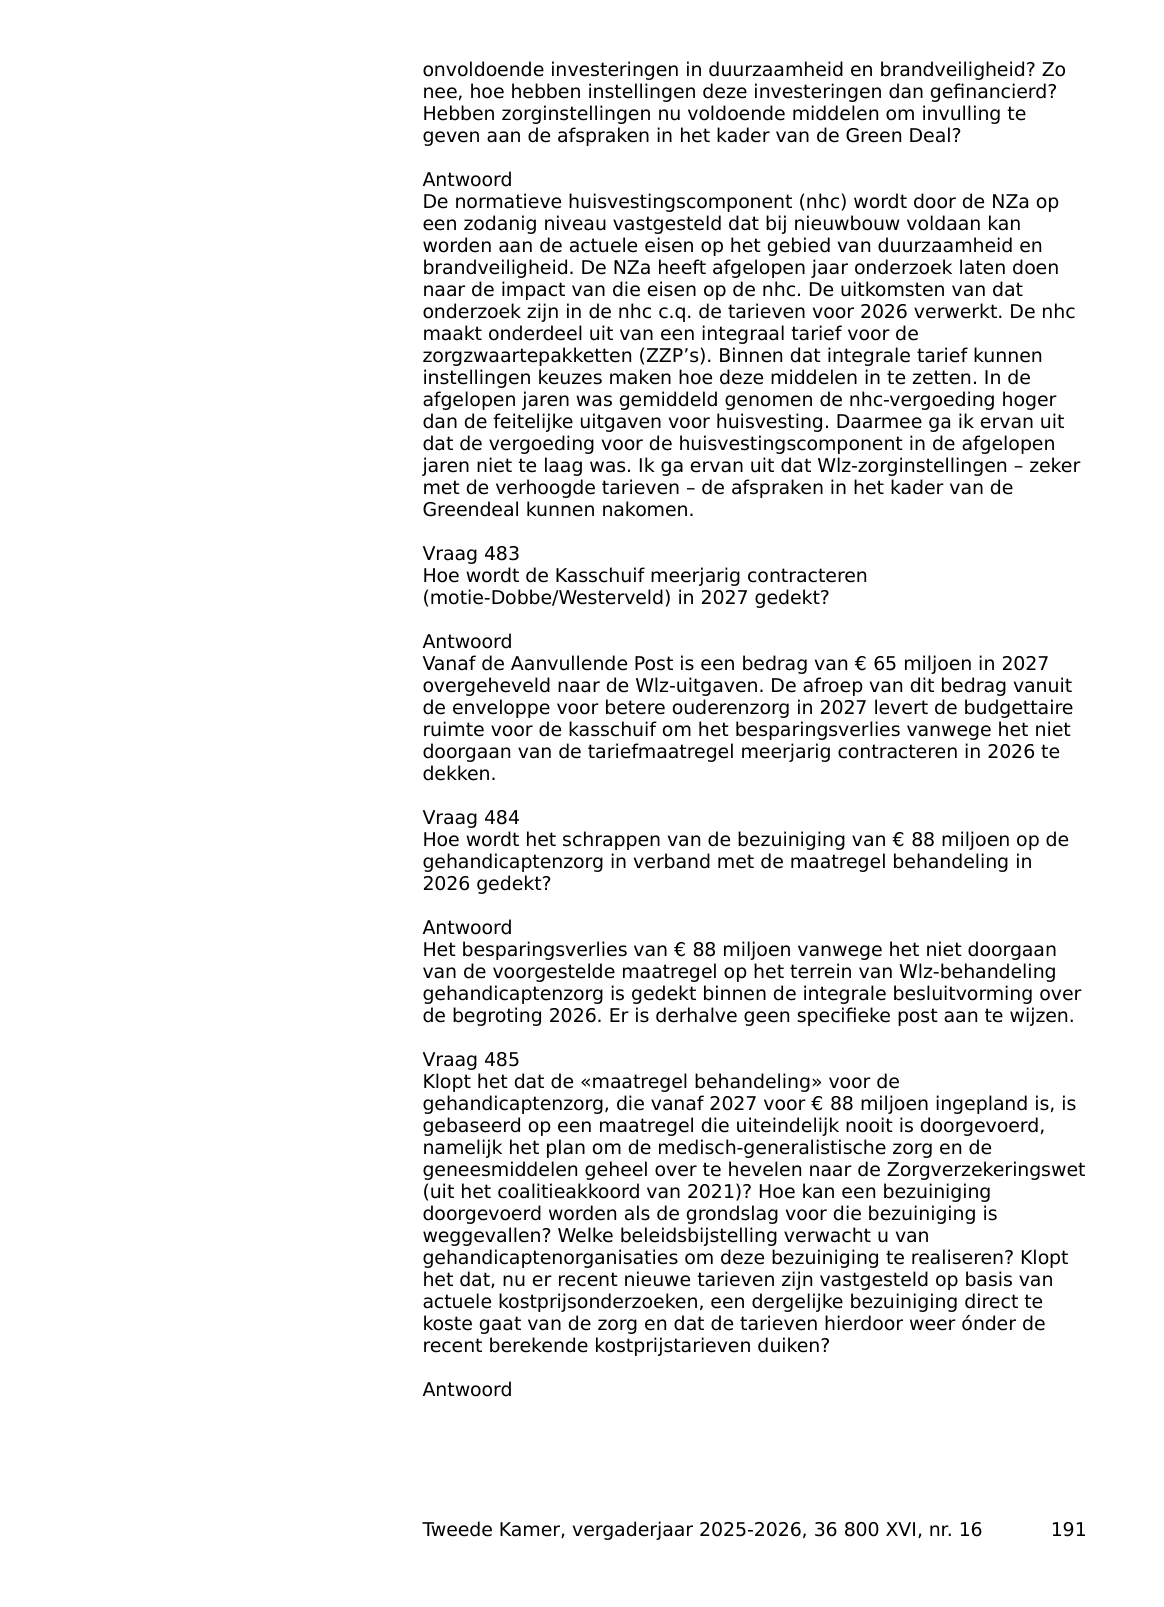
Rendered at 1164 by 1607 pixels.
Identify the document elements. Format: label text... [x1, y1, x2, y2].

text Vanaf de Aanvullende Post is een bedrag van € 65 miljoen in 2027 overgeheveld naar de Wlz-uitgaven. De afroep van dit bedrag vanuit de enveloppe voor betere ouderenzorg in 2027 levert de budgettaire ruimte voor de kasschuif om het besparingsverlies vanwege het niet doorgaan van de tariefmaatregel meerjarig contracteren in 2026 te dekken. [422, 653, 1087, 785]
text Antwoord [422, 169, 1087, 191]
text onvoldoende investeringen in duurzaamheid en brandveiligheid? Zo nee, hoe hebben instellingen deze investeringen dan gefinancierd? Hebben zorginstellingen nu voldoende middelen om invulling te geven aan de afspraken in het kader van de Green Deal? [422, 59, 1087, 147]
text Antwoord [422, 917, 1087, 939]
text Antwoord [422, 1379, 1087, 1401]
text Hoe wordt het schrappen van de bezuiniging van € 88 miljoen op de gehandicaptenzorg in verband met de maatregel behandeling in 2026 gedekt? [422, 829, 1087, 895]
text De normatieve huisvestingscomponent (nhc) wordt door de NZa op een zodanig niveau vastgesteld dat bij nieuwbouw voldaan kan worden aan de actuele eisen op het gebied van duurzaamheid en brandveiligheid. De NZa heeft afgelopen jaar onderzoek laten doen naar de impact van die eisen op de nhc. De uitkomsten van dat onderzoek zijn in de nhc c.q. de tarieven voor 2026 verwerkt. De nhc maakt onderdeel uit van een integraal tarief voor de zorgzwaartepakketten (ZZP’s). Binnen dat integrale tarief kunnen instellingen keuzes maken hoe deze middelen in te zetten. In de afgelopen jaren was gemiddeld genomen de nhc-vergoeding hoger dan de feitelijke uitgaven voor huisvesting. Daarmee ga ik ervan uit dat de vergoeding voor de huisvestingscomponent in de afgelopen jaren niet te laag was. Ik ga ervan uit dat Wlz-zorginstellingen – zeker met de verhoogde tarieven – de afspraken in het kader van de Greendeal kunnen nakomen. [422, 191, 1087, 521]
text Klopt het dat de «maatregel behandeling» voor de gehandicaptenzorg, die vanaf 2027 voor € 88 miljoen ingepland is, is gebaseerd op een maatregel die uiteindelijk nooit is doorgevoerd, namelijk het plan om de medisch-generalistische zorg en de geneesmiddelen geheel over te hevelen naar de Zorgverzekeringswet (uit het coalitieakkoord van 2021)? Hoe kan een bezuiniging doorgevoerd worden als de grondslag voor die bezuiniging is weggevallen? Welke beleidsbijstelling verwacht u van gehandicaptenorganisaties om deze bezuiniging te realiseren? Klopt het dat, nu er recent nieuwe tarieven zijn vastgesteld op basis van actuele kostprijsonderzoeken, een dergelijke bezuiniging direct te koste gaat van de zorg en dat de tarieven hierdoor weer ónder de recent berekende kostprijstarieven duiken? [422, 1071, 1087, 1357]
text Het besparingsverlies van € 88 miljoen vanwege het niet doorgaan van de voorgestelde maatregel op het terrein van Wlz-behandeling gehandicaptenzorg is gedekt binnen de integrale besluitvorming over de begroting 2026. Er is derhalve geen specifieke post aan te wijzen. [422, 939, 1087, 1027]
text Antwoord [422, 631, 1087, 653]
text Hoe wordt de Kasschuif meerjarig contracteren (motie-Dobbe/Westerveld) in 2027 gedekt? [422, 565, 1087, 609]
text Vraag 484 [422, 807, 1087, 829]
text Vraag 485 [422, 1049, 1087, 1071]
text Vraag 483 [422, 543, 1087, 565]
